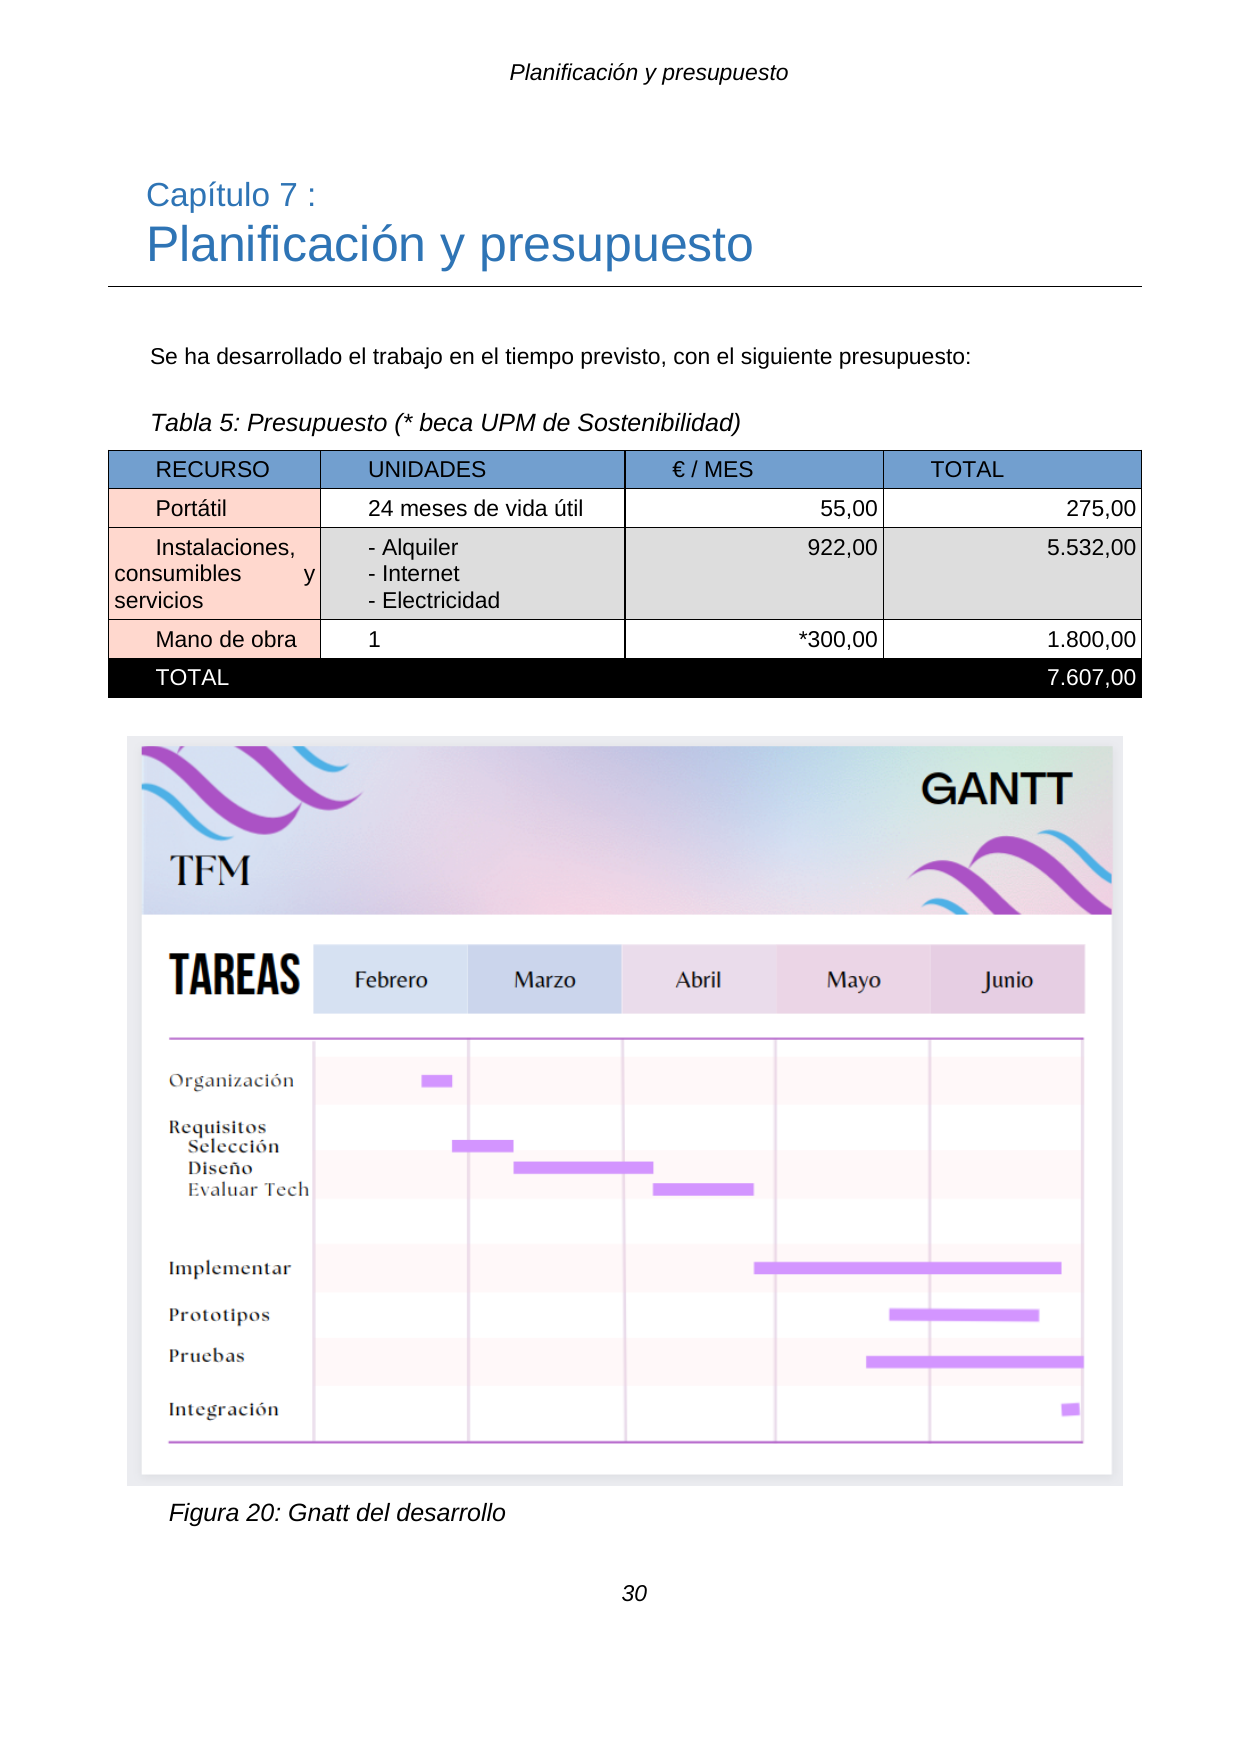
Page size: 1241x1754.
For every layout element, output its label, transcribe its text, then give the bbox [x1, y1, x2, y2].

subtitle Planificación y presupuesto [146, 176, 1142, 271]
picture [127, 736, 1123, 1486]
table_cell 1 [321, 620, 624, 658]
table_cell 24 meses de vida útil [321, 489, 624, 527]
table_cell [626, 659, 883, 696]
text Se ha desarrollado el trabajo en el tiempo previsto, con el siguiente presupuesto: [108, 343, 1142, 369]
table_header UNIDADES [321, 451, 624, 488]
table_cell 5.532,00 [884, 528, 1141, 619]
table_header € / MES [626, 451, 883, 488]
table_cell Mano de obra [109, 620, 320, 658]
text Figura 20: Gnatt del desarrollo [127, 1486, 1123, 1527]
table_cell - Alquiler - Internet - Electricidad [321, 528, 624, 619]
table_cell TOTAL [109, 659, 320, 696]
table_cell *300,00 [626, 620, 883, 658]
table_header RECURSO [109, 451, 320, 488]
table_header TOTAL [884, 451, 1141, 488]
table_cell Portátil [109, 489, 320, 527]
table_cell [321, 659, 624, 696]
text Tabla 5: Presupuesto (* beca UPM de Sostenibilidad) [108, 408, 1142, 437]
table_cell 922,00 [626, 528, 883, 619]
table_cell 7.607,00 [884, 659, 1141, 696]
table_cell 55,00 [626, 489, 883, 527]
table_cell 1.800,00 [884, 620, 1141, 658]
table_cell 275,00 [884, 489, 1141, 527]
table_cell Instalaciones, consumibles y servicios [109, 528, 320, 619]
